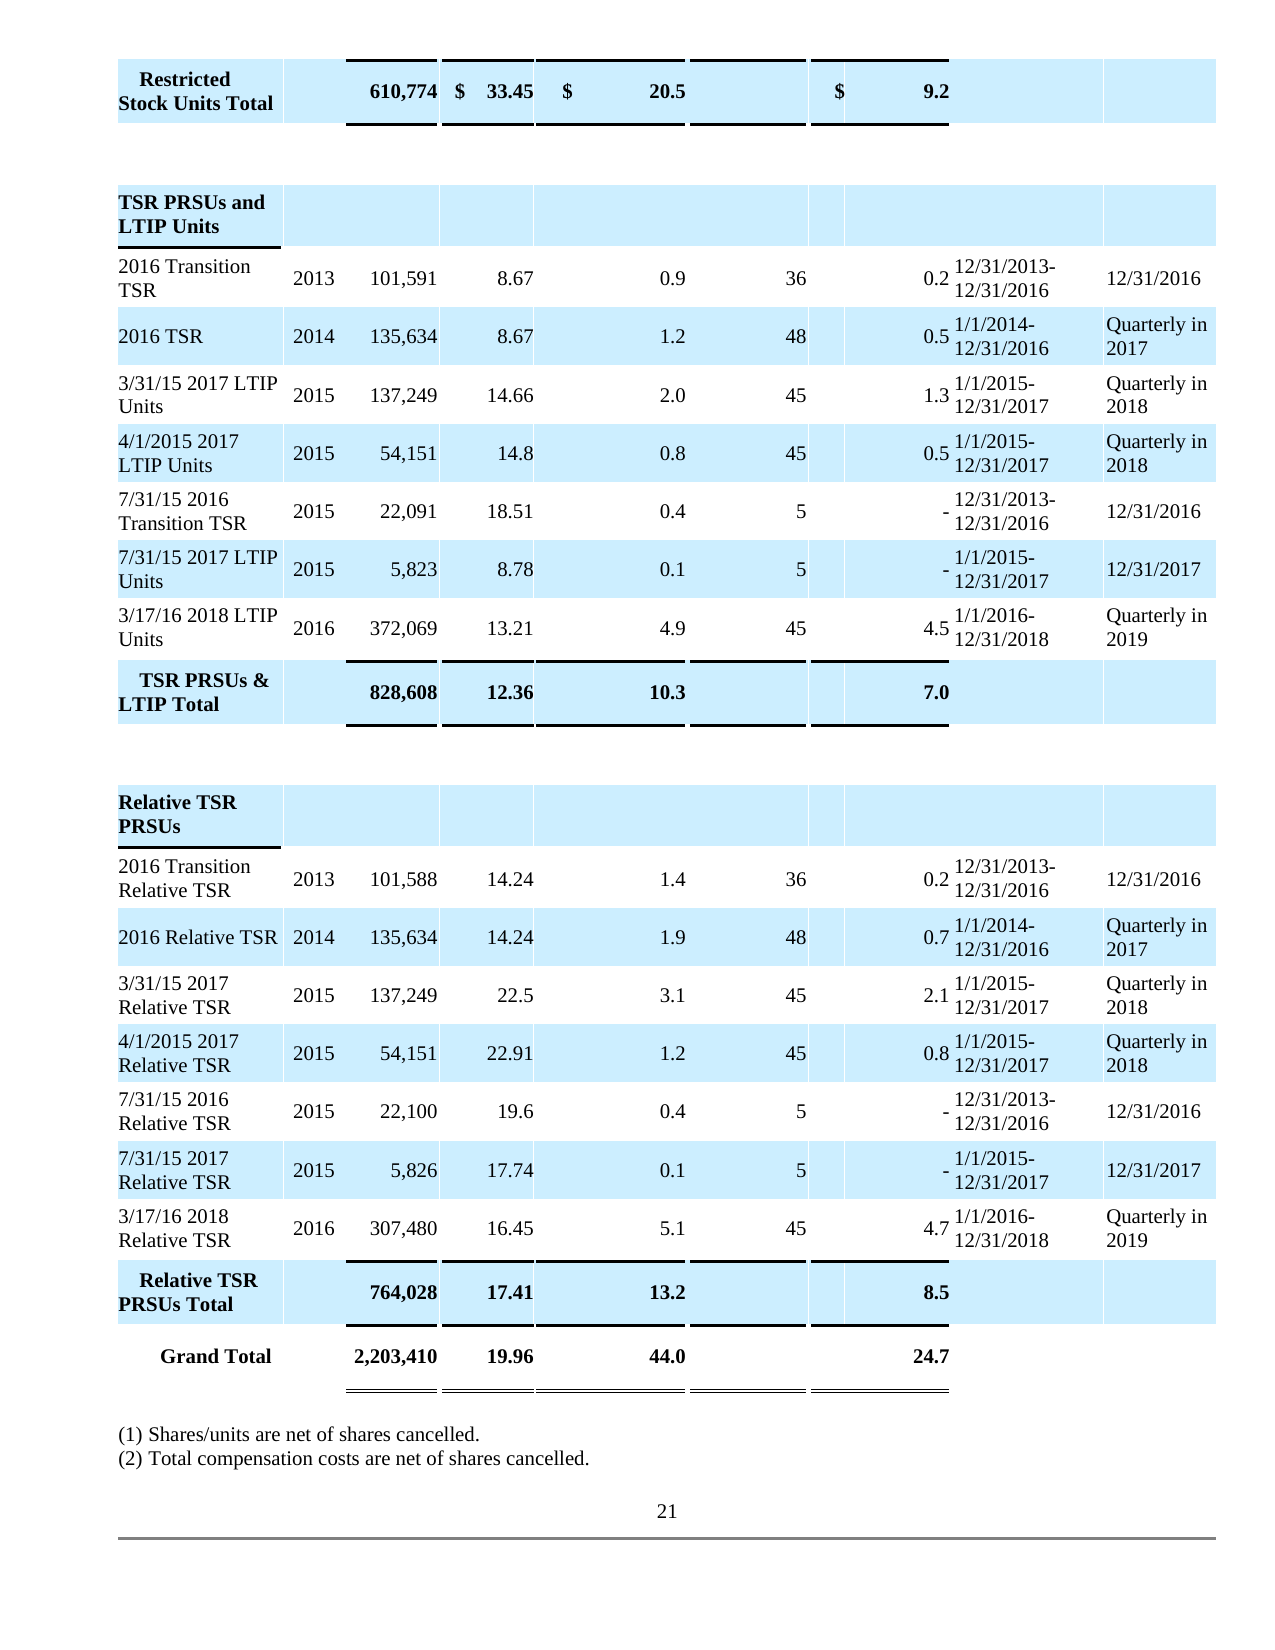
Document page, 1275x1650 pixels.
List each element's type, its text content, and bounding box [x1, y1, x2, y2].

table_cell 1/1/2015-12/31/2017 [954, 1141, 1103, 1199]
table_cell [442, 482, 465, 540]
table_cell [536, 1024, 572, 1082]
table_cell [690, 785, 806, 846]
table_cell [954, 123, 1103, 185]
table_cell [811, 785, 844, 846]
table_cell 4.9 [572, 598, 685, 659]
table_cell [690, 663, 806, 724]
table_cell [536, 482, 572, 540]
table_cell 4.5 [845, 598, 949, 659]
table_cell 22.5 [465, 966, 533, 1024]
table_cell 19.96 [465, 1327, 533, 1388]
table_cell [690, 1263, 806, 1324]
table_cell 12/31/2016 [1106, 482, 1216, 540]
table_cell $ [442, 62, 465, 123]
table_cell Quarterly in 2017 [1106, 307, 1216, 365]
table_cell [442, 307, 465, 365]
table_cell 45 [690, 1199, 806, 1260]
table_cell 17.74 [465, 1141, 533, 1199]
table_cell 7/31/15 2016 Relative TSR [118, 1082, 281, 1141]
table_cell Quarterly in 2019 [1106, 1199, 1216, 1260]
table_cell [811, 1327, 844, 1388]
table_cell Restricted Stock Units Total [118, 59, 281, 123]
table_cell 2013 [284, 846, 344, 908]
table_cell [811, 126, 844, 185]
table_cell [536, 846, 572, 908]
table_cell 14.24 [465, 846, 533, 908]
table_cell [811, 966, 844, 1024]
table_cell 2015 [284, 540, 344, 598]
table_cell [536, 1141, 572, 1199]
table_cell [690, 1327, 806, 1388]
table_cell [536, 126, 572, 185]
table_cell 2016 Relative TSR [118, 908, 281, 966]
table_cell [811, 307, 844, 365]
table_cell 12.36 [465, 663, 533, 724]
table_cell [442, 365, 465, 424]
table_cell [811, 540, 844, 598]
table_cell 5 [690, 1082, 806, 1141]
table_cell 2015 [284, 1141, 344, 1199]
table_cell 135,634 [346, 908, 437, 966]
table_cell 22.91 [465, 1024, 533, 1082]
table_cell - [845, 482, 949, 540]
table_cell 12/31/2013-12/31/2016 [954, 246, 1103, 307]
table_cell [442, 1263, 465, 1324]
table_cell 0.1 [572, 540, 685, 598]
table_cell 0.5 [845, 424, 949, 482]
table_cell 137,249 [346, 365, 437, 424]
table_cell [1106, 123, 1216, 185]
table_cell [465, 185, 533, 246]
table_cell TSR PRSUs & LTIP Total [118, 660, 281, 724]
table_cell 137,249 [346, 966, 437, 1024]
table_cell 33.45 [465, 62, 533, 123]
table_cell 24.7 [845, 1327, 949, 1388]
table_cell [442, 785, 465, 846]
table_cell 0.4 [572, 1082, 685, 1141]
table_cell 0.1 [572, 1141, 685, 1199]
table_cell [442, 1024, 465, 1082]
table_cell 3/17/16 2018 Relative TSR [118, 1199, 281, 1260]
table_cell 12/31/2017 [1106, 540, 1216, 598]
table_cell 45 [690, 424, 806, 482]
table_cell 7/31/15 2017 LTIP Units [118, 540, 281, 598]
table_cell $ [811, 62, 844, 123]
table_cell 3/31/15 2017 LTIP Units [118, 365, 281, 424]
table_cell [536, 365, 572, 424]
table_cell 1/1/2016-12/31/2018 [954, 598, 1103, 659]
table_cell 45 [690, 598, 806, 659]
table_cell 45 [690, 966, 806, 1024]
table_cell 19.6 [465, 1082, 533, 1141]
table_cell [811, 1199, 844, 1260]
table_cell [442, 908, 465, 966]
table_cell [572, 185, 685, 246]
table_cell [811, 663, 844, 724]
table_cell [845, 185, 949, 246]
table_cell [536, 424, 572, 482]
table_cell [346, 785, 437, 846]
table_cell [954, 785, 1103, 846]
table_cell [536, 540, 572, 598]
table_cell [442, 598, 465, 659]
table_cell 8.78 [465, 540, 533, 598]
table_cell [284, 724, 344, 785]
table_cell 10.3 [572, 663, 685, 724]
table_cell [572, 727, 685, 785]
table_cell [465, 126, 533, 185]
table_cell $ [536, 62, 572, 123]
table_cell 1.2 [572, 1024, 685, 1082]
table_cell 4/1/2015 2017 Relative TSR [118, 1024, 281, 1082]
table_cell 54,151 [346, 424, 437, 482]
table_cell 2.0 [572, 365, 685, 424]
table_cell 1.9 [572, 908, 685, 966]
table_cell 2014 [284, 307, 344, 365]
table_cell 0.8 [845, 1024, 949, 1082]
table_cell [118, 123, 281, 185]
table_cell 12/31/2013-12/31/2016 [954, 482, 1103, 540]
table_cell 45 [690, 365, 806, 424]
table_cell [811, 1263, 844, 1324]
table_cell 5,826 [346, 1141, 437, 1199]
table_cell Quarterly in 2017 [1106, 908, 1216, 966]
table_cell [346, 185, 437, 246]
table_cell (2) [118, 1446, 148, 1470]
table_cell [690, 62, 806, 123]
table_cell [1106, 785, 1216, 846]
table_cell 44.0 [572, 1327, 685, 1388]
table_cell 45 [690, 1024, 806, 1082]
table_cell 22,100 [346, 1082, 437, 1141]
table_cell 0.8 [572, 424, 685, 482]
table_cell - [845, 540, 949, 598]
table_cell [954, 59, 1103, 123]
table_cell 764,028 [346, 1263, 437, 1324]
table_cell 101,588 [346, 846, 437, 908]
table_cell 3.1 [572, 966, 685, 1024]
table_cell 9.2 [845, 62, 949, 123]
table_cell 48 [690, 307, 806, 365]
table_cell [536, 246, 572, 307]
table_cell [536, 598, 572, 659]
table_cell TSR PRSUs and LTIP Units [118, 185, 281, 246]
table_cell [442, 126, 465, 185]
table_cell 828,608 [346, 663, 437, 724]
table_cell 3/31/15 2017 Relative TSR [118, 966, 281, 1024]
table_cell 2016 [284, 598, 344, 659]
table_cell [811, 185, 844, 246]
table_cell [536, 307, 572, 365]
table_cell [284, 59, 344, 123]
table_cell 14.66 [465, 365, 533, 424]
table_cell [442, 540, 465, 598]
table_cell 7/31/15 2017 Relative TSR [118, 1141, 281, 1199]
table_cell [811, 1082, 844, 1141]
table_cell 14.24 [465, 908, 533, 966]
table_cell [284, 123, 344, 185]
table_cell [284, 660, 344, 724]
table_cell [465, 785, 533, 846]
table_cell 16.45 [465, 1199, 533, 1260]
table_cell [1106, 660, 1216, 724]
table_cell [572, 785, 685, 846]
table_cell 2014 [284, 908, 344, 966]
table_cell [811, 727, 844, 785]
table_cell 12/31/2016 [1106, 246, 1216, 307]
table_cell 1/1/2015-12/31/2017 [954, 424, 1103, 482]
table_cell 20.5 [572, 62, 685, 123]
table_cell [284, 785, 344, 846]
table_cell 2015 [284, 966, 344, 1024]
table_cell 17.41 [465, 1263, 533, 1324]
table_cell 2016 [284, 1199, 344, 1260]
table_cell 12/31/2016 [1106, 1082, 1216, 1141]
table_cell 48 [690, 908, 806, 966]
table_cell [811, 846, 844, 908]
table_cell 13.2 [572, 1263, 685, 1324]
table_cell [442, 1199, 465, 1260]
table_cell [536, 1327, 572, 1388]
table_cell [954, 185, 1103, 246]
table_cell 5 [690, 540, 806, 598]
table_cell 1.2 [572, 307, 685, 365]
table_cell [346, 126, 437, 185]
table_cell [465, 727, 533, 785]
table_cell [442, 1141, 465, 1199]
table_cell [845, 727, 949, 785]
table_cell 36 [690, 246, 806, 307]
table_cell Quarterly in 2018 [1106, 424, 1216, 482]
table_cell 101,591 [346, 246, 437, 307]
table_cell 2015 [284, 482, 344, 540]
table_cell [845, 785, 949, 846]
table_cell [690, 727, 806, 785]
table_cell 12/31/2013-12/31/2016 [954, 1082, 1103, 1141]
table_cell 22,091 [346, 482, 437, 540]
table_cell 0.4 [572, 482, 685, 540]
table_cell [1106, 59, 1216, 123]
table_cell 1/1/2014-12/31/2016 [954, 307, 1103, 365]
table_cell Quarterly in 2018 [1106, 1024, 1216, 1082]
table_cell [284, 1260, 344, 1324]
table_cell 7/31/15 2016 Transition TSR [118, 482, 281, 540]
table_cell Quarterly in 2018 [1106, 966, 1216, 1024]
table_cell [442, 846, 465, 908]
table_cell 1/1/2015-12/31/2017 [954, 365, 1103, 424]
table_cell [536, 663, 572, 724]
table_cell 0.5 [845, 307, 949, 365]
table_cell 2013 [284, 246, 344, 307]
table_cell 0.9 [572, 246, 685, 307]
table_cell [811, 598, 844, 659]
table_cell [811, 908, 844, 966]
table_cell [811, 246, 844, 307]
table_cell 5 [690, 1141, 806, 1199]
text 21 [118, 1499, 1216, 1523]
table_cell [284, 185, 344, 246]
table_cell 7.0 [845, 663, 949, 724]
table_cell [954, 660, 1103, 724]
table_cell 12/31/2013-12/31/2016 [954, 846, 1103, 908]
table_cell [442, 663, 465, 724]
table_cell 2015 [284, 424, 344, 482]
table_cell 1/1/2016-12/31/2018 [954, 1199, 1103, 1260]
table_cell 610,774 [346, 62, 437, 123]
table_cell [845, 126, 949, 185]
table_cell 4/1/2015 2017 LTIP Units [118, 424, 281, 482]
table_cell [442, 1082, 465, 1141]
table_cell - [845, 1082, 949, 1141]
table_cell 14.8 [465, 424, 533, 482]
table_cell 372,069 [346, 598, 437, 659]
table_cell 2015 [284, 1082, 344, 1141]
table_cell Grand Total [118, 1324, 281, 1388]
table_cell 12/31/2016 [1106, 846, 1216, 908]
table_cell [690, 126, 806, 185]
table_cell [954, 724, 1103, 785]
table_cell Total compensation costs are net of shares cancelled. [148, 1446, 636, 1470]
table_cell 5,823 [346, 540, 437, 598]
table_header (1) [118, 1422, 148, 1446]
table_cell 1.4 [572, 846, 685, 908]
table_cell 8.5 [845, 1263, 949, 1324]
table_cell 5.1 [572, 1199, 685, 1260]
table_cell [811, 1024, 844, 1082]
table_cell [1106, 1260, 1216, 1324]
table_cell 2016 Transition TSR [118, 249, 281, 307]
table_cell [1106, 1324, 1216, 1388]
table_cell 8.67 [465, 307, 533, 365]
table_cell [346, 727, 437, 785]
table_cell [442, 246, 465, 307]
table_cell [284, 1324, 344, 1388]
table_cell 0.7 [845, 908, 949, 966]
table_cell [811, 482, 844, 540]
table_cell 5 [690, 482, 806, 540]
table_cell 13.21 [465, 598, 533, 659]
table_cell Quarterly in 2019 [1106, 598, 1216, 659]
table_cell [572, 126, 685, 185]
table_cell [536, 1082, 572, 1141]
table_cell [536, 785, 572, 846]
table_cell 0.2 [845, 246, 949, 307]
table_cell 135,634 [346, 307, 437, 365]
table_cell 2016 Transition Relative TSR [118, 849, 281, 908]
table_cell 2016 TSR [118, 307, 281, 365]
table_cell 12/31/2017 [1106, 1141, 1216, 1199]
table_cell [442, 727, 465, 785]
table_cell [536, 1263, 572, 1324]
table_cell [1106, 185, 1216, 246]
table_cell 1.3 [845, 365, 949, 424]
table_cell 1/1/2015-12/31/2017 [954, 540, 1103, 598]
table_cell 36 [690, 846, 806, 908]
table_cell 8.67 [465, 246, 533, 307]
table_cell 307,480 [346, 1199, 437, 1260]
table_cell [536, 966, 572, 1024]
table_cell 2015 [284, 1024, 344, 1082]
table_cell 1/1/2015-12/31/2017 [954, 1024, 1103, 1082]
table_cell 4.7 [845, 1199, 949, 1260]
table_cell - [845, 1141, 949, 1199]
table_cell [118, 724, 281, 785]
table_cell 1/1/2014-12/31/2016 [954, 908, 1103, 966]
table_cell [811, 424, 844, 482]
table_cell 2015 [284, 365, 344, 424]
table_cell 2.1 [845, 966, 949, 1024]
table_cell [442, 424, 465, 482]
table_cell 0.2 [845, 846, 949, 908]
table_cell [1106, 724, 1216, 785]
table_cell [954, 1260, 1103, 1324]
table_cell 18.51 [465, 482, 533, 540]
table_cell [536, 185, 572, 246]
table_cell [536, 727, 572, 785]
table_cell 2,203,410 [346, 1327, 437, 1388]
table_cell [811, 365, 844, 424]
table_cell [442, 1327, 465, 1388]
table_cell 1/1/2015-12/31/2017 [954, 966, 1103, 1024]
table_cell 54,151 [346, 1024, 437, 1082]
table_cell [442, 185, 465, 246]
table_cell Relative TSR PRSUs [118, 785, 281, 846]
table_cell 3/17/16 2018 LTIP Units [118, 598, 281, 659]
table_cell [690, 185, 806, 246]
table_cell [811, 1141, 844, 1199]
table_cell Quarterly in 2018 [1106, 365, 1216, 424]
table_cell [536, 908, 572, 966]
table_cell [442, 966, 465, 1024]
table_cell [536, 1199, 572, 1260]
table_cell Relative TSR PRSUs Total [118, 1260, 281, 1324]
table_header Shares/units are net of shares cancelled. [148, 1422, 636, 1446]
table_cell [954, 1324, 1103, 1388]
